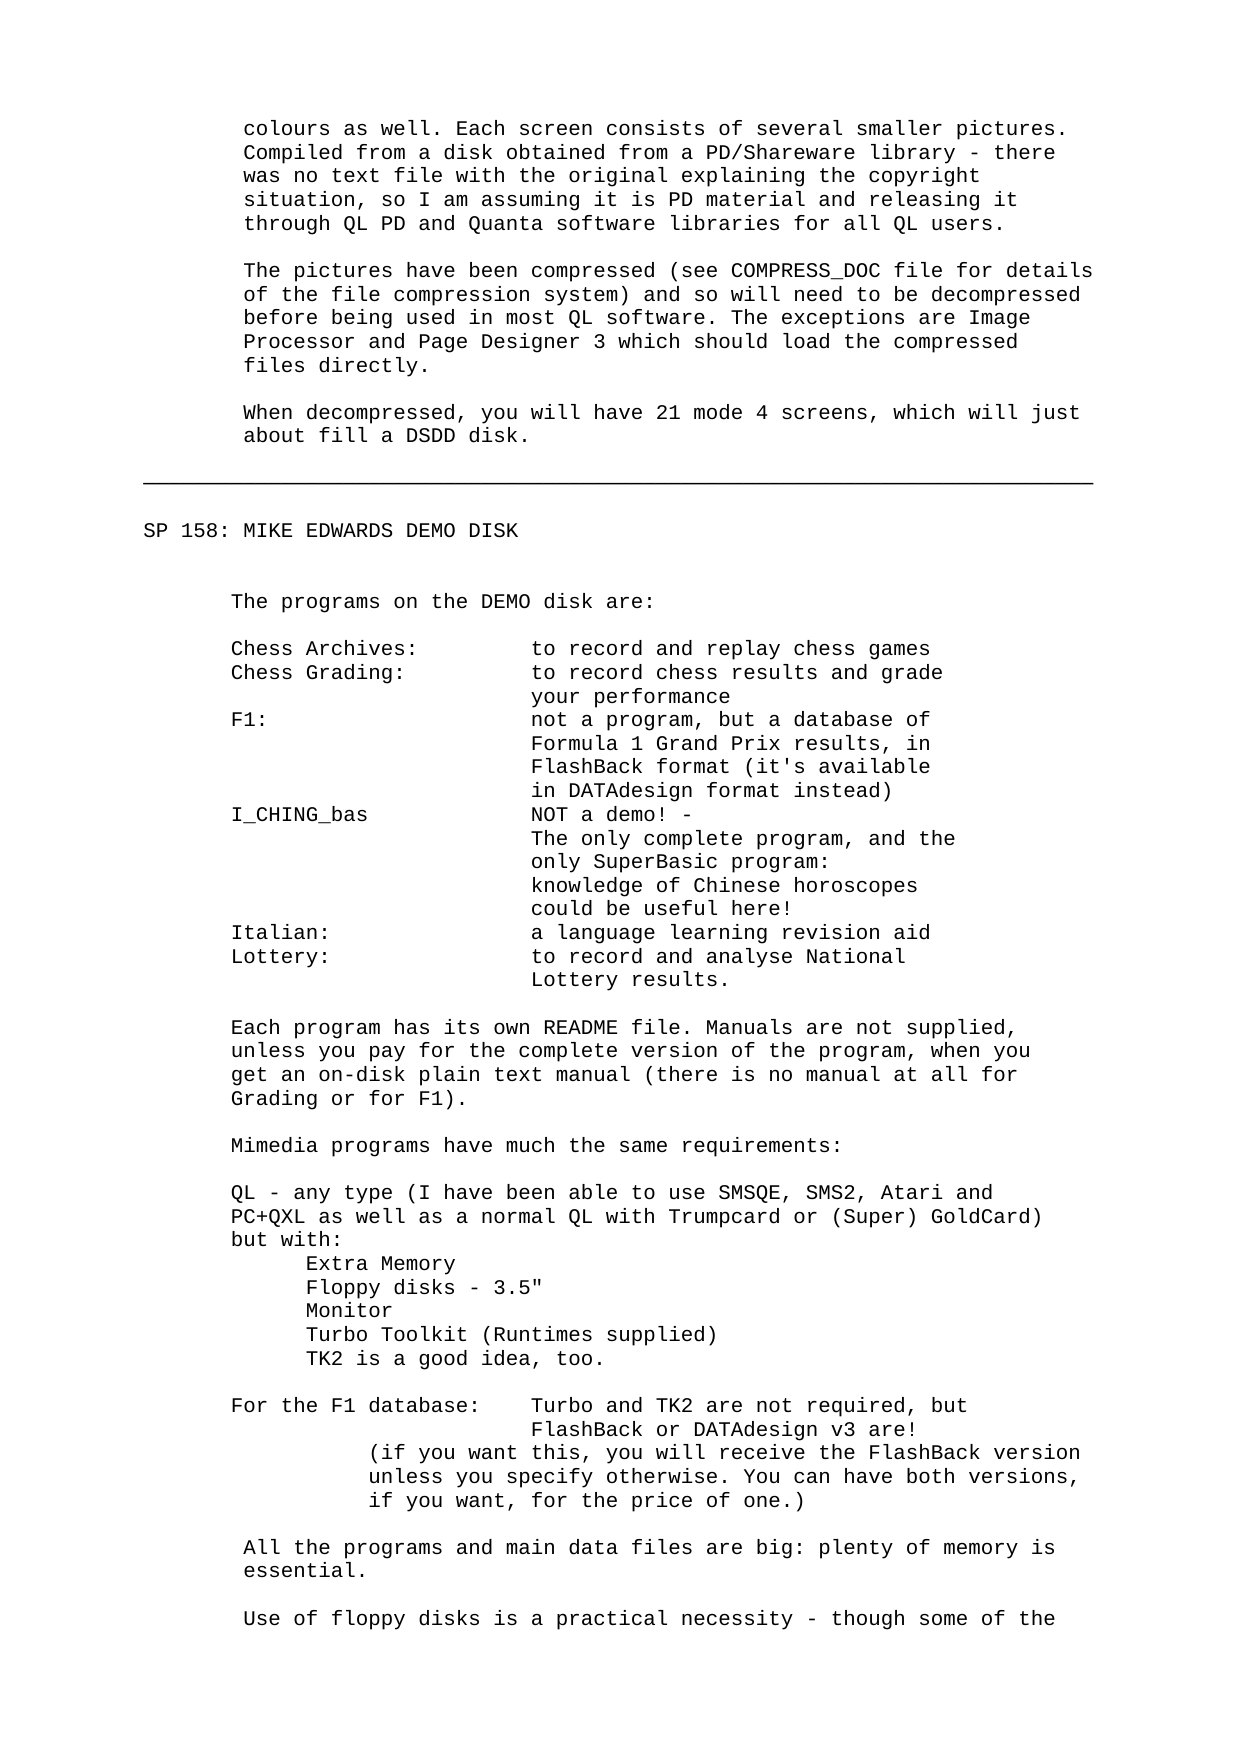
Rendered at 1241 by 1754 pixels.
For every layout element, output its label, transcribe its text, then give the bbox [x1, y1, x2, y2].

text Turbo Toolkit (Runtimes supplied) [118, 1324, 1122, 1348]
text Use of floppy disks is a practical necessity - though some of the [118, 1608, 1122, 1631]
text PC+QXL as well as a normal QL with Trumpcard or (Super) GoldCard) [118, 1206, 1122, 1229]
text Compiled from a disk obtained from a PD/Shareware library - there [118, 142, 1122, 165]
text The pictures have been compressed (see COMPRESS_DOC file for details [118, 260, 1122, 284]
text Processor and Page Designer 3 which should load the compressed [118, 331, 1122, 354]
text knowledge of Chinese horoscopes [118, 875, 1122, 898]
text Extra Memory [118, 1253, 1122, 1277]
text (if you want this, you will receive the FlashBack version [118, 1442, 1122, 1466]
text All the programs and main data files are big: plenty of memory is [118, 1537, 1122, 1561]
text of the file compression system) and so will need to be decompressed [118, 284, 1122, 307]
text your performance [118, 686, 1122, 709]
text only SuperBasic program: [118, 851, 1122, 875]
text Monitor [118, 1300, 1122, 1324]
text unless you specify otherwise. You can have both versions, [118, 1466, 1122, 1489]
text through QL PD and Quanta software libraries for all QL users. [118, 213, 1122, 236]
text FlashBack or DATAdesign v3 are! [118, 1419, 1122, 1442]
text before being used in most QL software. The exceptions are Image [118, 307, 1122, 331]
text was no text file with the original explaining the copyright [118, 165, 1122, 189]
text about fill a DSDD disk. [118, 426, 1122, 449]
text Floppy disks - 3.5" [118, 1277, 1122, 1300]
text Chess Archives: to record and replay chess games [118, 638, 1122, 662]
text in DATAdesign format instead) [118, 780, 1122, 804]
text TK2 is a good idea, too. [118, 1348, 1122, 1371]
text Chess Grading: to record chess results and grade [118, 662, 1122, 686]
text Each program has its own README file. Manuals are not supplied, [118, 1017, 1122, 1040]
text QL - any type (I have been able to use SMSQE, SMS2, Atari and [118, 1182, 1122, 1206]
text For the F1 database: Turbo and TK2 are not required, but [118, 1395, 1122, 1419]
text essential. [118, 1561, 1122, 1584]
text The only complete program, and the [118, 827, 1122, 851]
text files directly. [118, 354, 1122, 378]
text if you want, for the price of one.) [118, 1489, 1122, 1513]
text ──────────────────────────────────────────────────────────────────────────── [118, 473, 1122, 496]
text Italian: a language learning revision aid [118, 922, 1122, 946]
text get an on-disk plain text manual (there is no manual at all for [118, 1064, 1122, 1088]
text Mimedia programs have much the same requirements: [118, 1135, 1122, 1158]
text but with: [118, 1229, 1122, 1253]
text SP 158: MIKE EDWARDS DEMO DISK [118, 520, 1122, 544]
text unless you pay for the complete version of the program, when you [118, 1040, 1122, 1064]
text When decompressed, you will have 21 mode 4 screens, which will just [118, 402, 1122, 426]
text I_CHING_bas NOT a demo! - [118, 804, 1122, 827]
text Grading or for F1). [118, 1088, 1122, 1111]
text Lottery results. [118, 969, 1122, 993]
text colours as well. Each screen consists of several smaller pictures. [118, 118, 1122, 142]
text Lottery: to record and analyse National [118, 946, 1122, 969]
text F1: not a program, but a database of [118, 709, 1122, 733]
text could be useful here! [118, 898, 1122, 922]
text situation, so I am assuming it is PD material and releasing it [118, 189, 1122, 213]
text Formula 1 Grand Prix results, in [118, 733, 1122, 757]
text FlashBack format (it's available [118, 757, 1122, 780]
text The programs on the DEMO disk are: [118, 591, 1122, 615]
